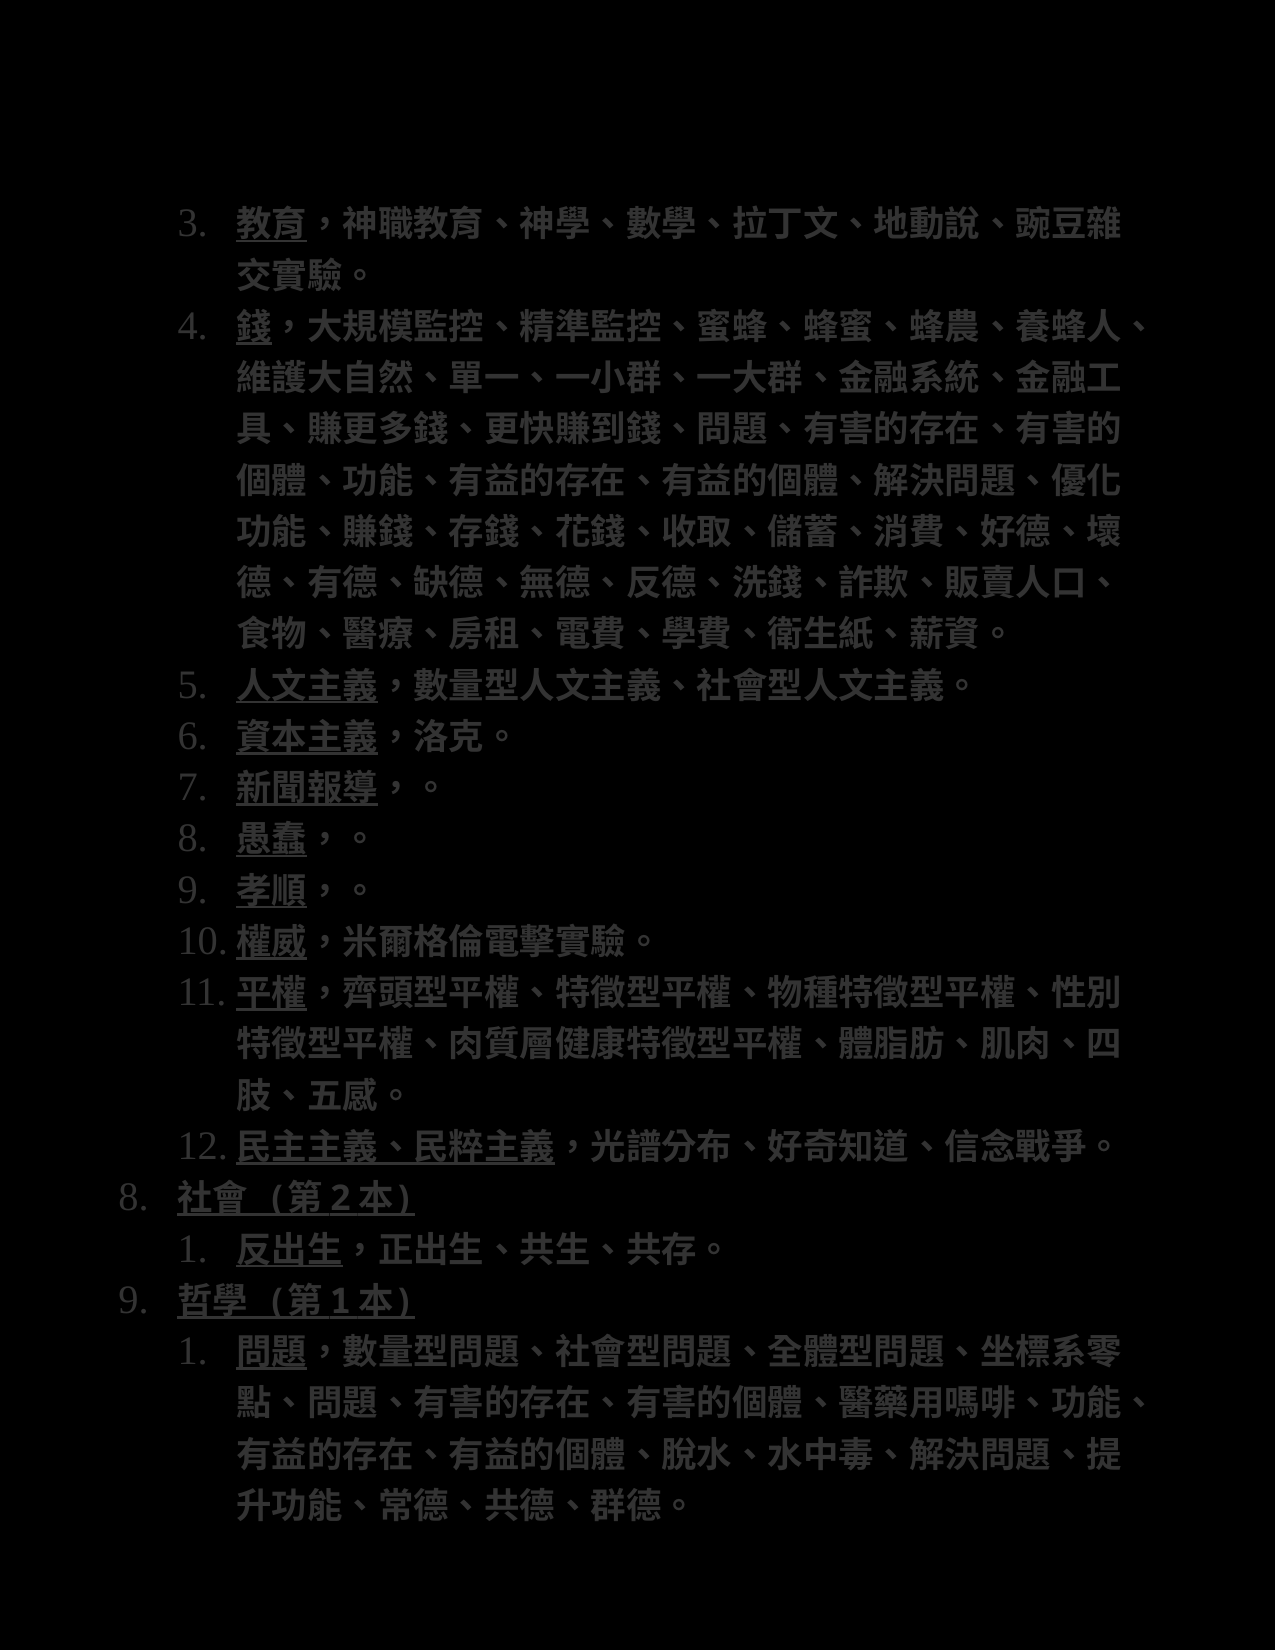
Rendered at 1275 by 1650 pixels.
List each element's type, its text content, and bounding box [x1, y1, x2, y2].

list 教育，神職教育、神學、數學、拉丁文、地動說、豌豆雜交實驗。 [177, 196, 1157, 298]
list 愚蠢，。 [177, 811, 1157, 862]
list 平權，齊頭型平權、特徵型平權、物種特徵型平權、性別特徵型平權、肉質層健康特徵型平權、體脂肪、肌肉、四肢、五感。 [177, 964, 1157, 1118]
list 錢，大規模監控、精準監控、蜜蜂、蜂蜜、蜂農、養蜂人、維護大自然、單一、一小群、一大群、金融系統、金融工具、賺更多錢、更快賺到錢、問題、有害的存在、有害的個體、功能、有益的存在、有益的個體、解決問題、優化功能、賺錢、存錢、花錢、收取、儲蓄、消費、好德、壞德、有德、缺德、無德、反德、洗錢、詐欺、販賣人口、食物、醫療、房租、電費、學費、衛生紙、薪資。 [177, 298, 1157, 657]
list 民主主義、民粹主義，光譜分布、好奇知道、信念戰爭。 [177, 1118, 1157, 1169]
list 權威，米爾格倫電擊實驗。 [177, 913, 1157, 964]
list 哲學 (第1本) [118, 1272, 1157, 1323]
list 孝順，。 [177, 862, 1157, 913]
list 資本主義，洛克。 [177, 708, 1157, 759]
list 問題，數量型問題、社會型問題、全體型問題、坐標系零點、問題、有害的存在、有害的個體、醫藥用嗎啡、功能、有益的存在、有益的個體、脫水、水中毒、解決問題、提升功能、常德、共德、群德。 [177, 1323, 1157, 1528]
list 社會 (第2本) [118, 1169, 1157, 1221]
list 反出生，正出生、共生、共存。 [177, 1221, 1157, 1272]
list 新聞報導，。 [177, 759, 1157, 811]
list 人文主義，數量型人文主義、社會型人文主義。 [177, 657, 1157, 708]
